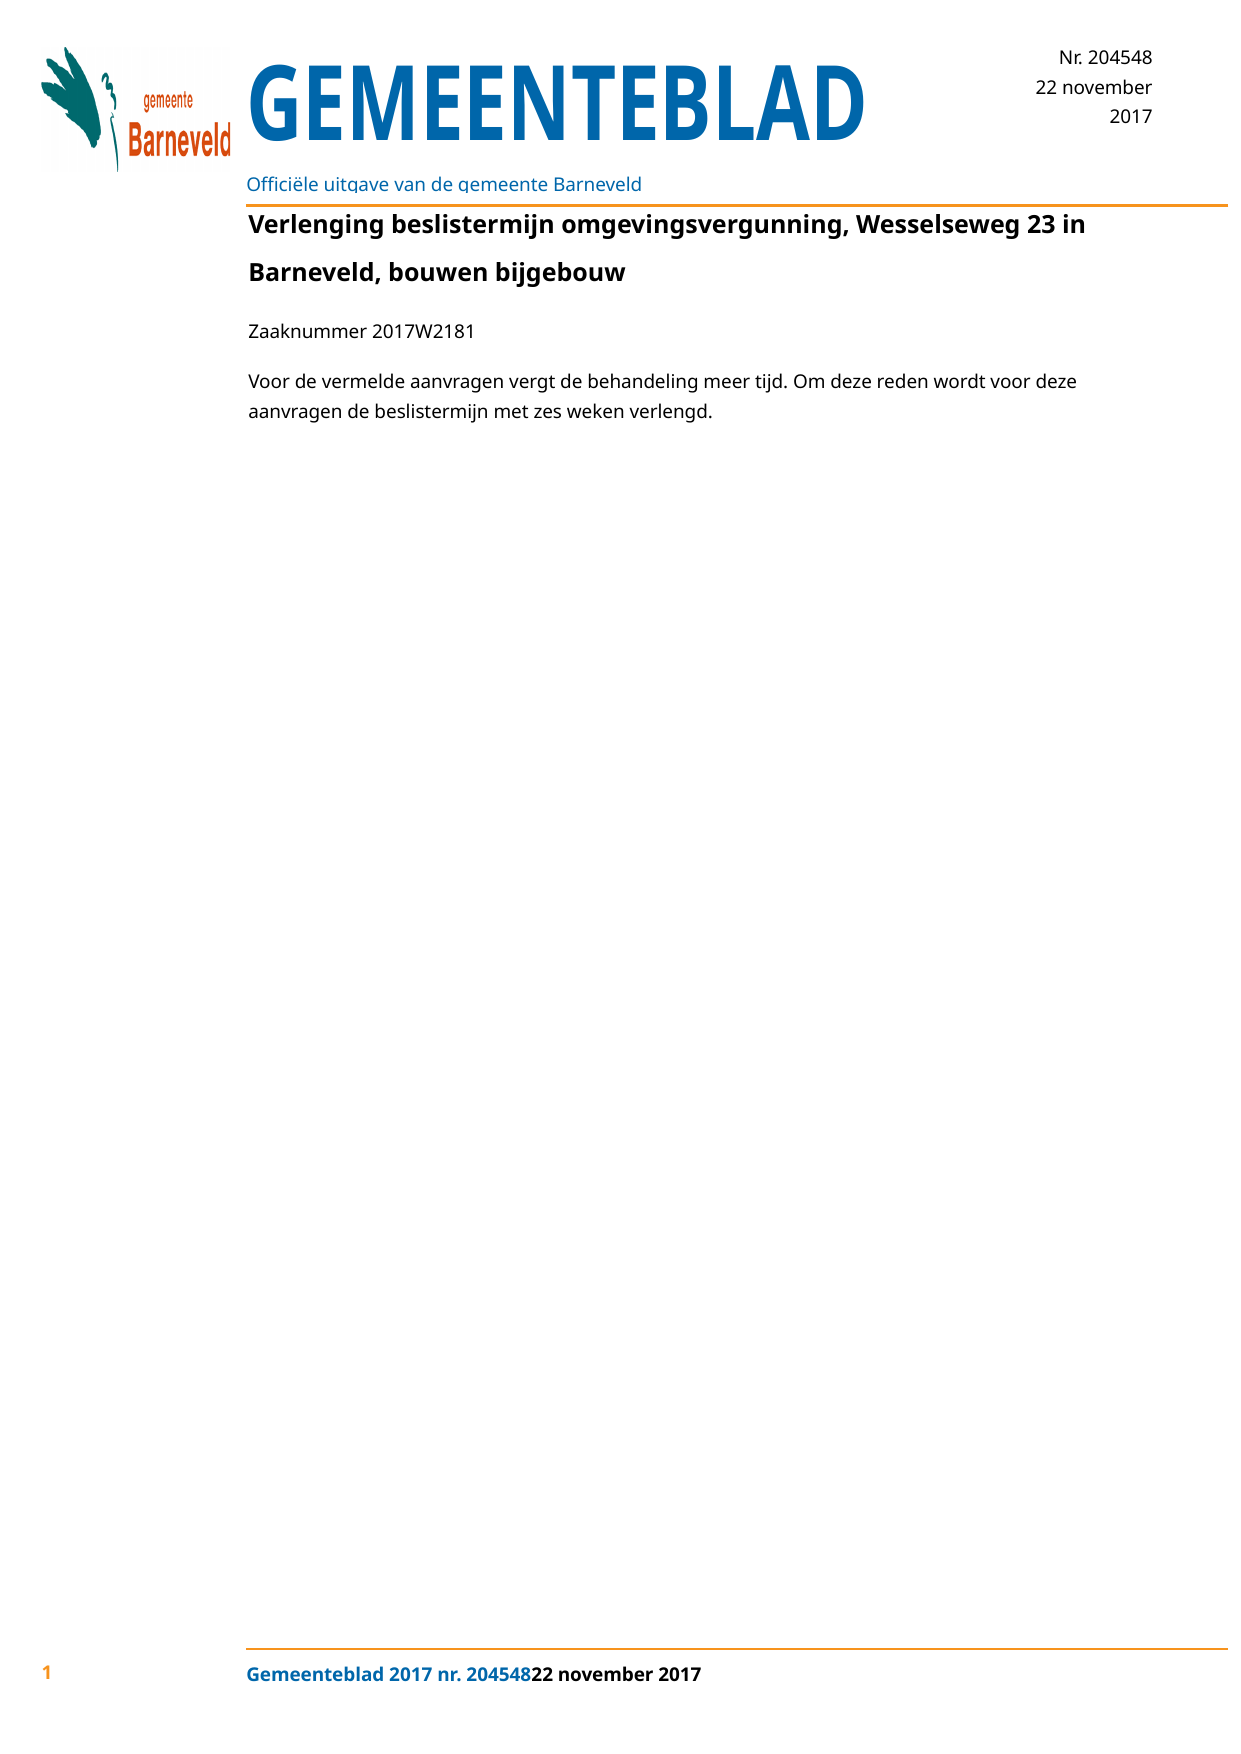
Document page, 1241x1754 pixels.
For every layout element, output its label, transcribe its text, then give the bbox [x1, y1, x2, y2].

picture [41, 47, 231, 172]
text Verlenging beslistermijn omgevingsvergunning, Wesselseweg 23 in Barneveld, bouwen bijgebouw [248, 207, 1152, 288]
text Voor de vermelde aanvragen vergt de behandeling meer tijd. Om deze reden wordt voor deze aanvragen de beslistermijn met zes weken verlengd. [248, 368, 1152, 424]
text Zaaknummer 2017W2181 [248, 318, 1152, 344]
